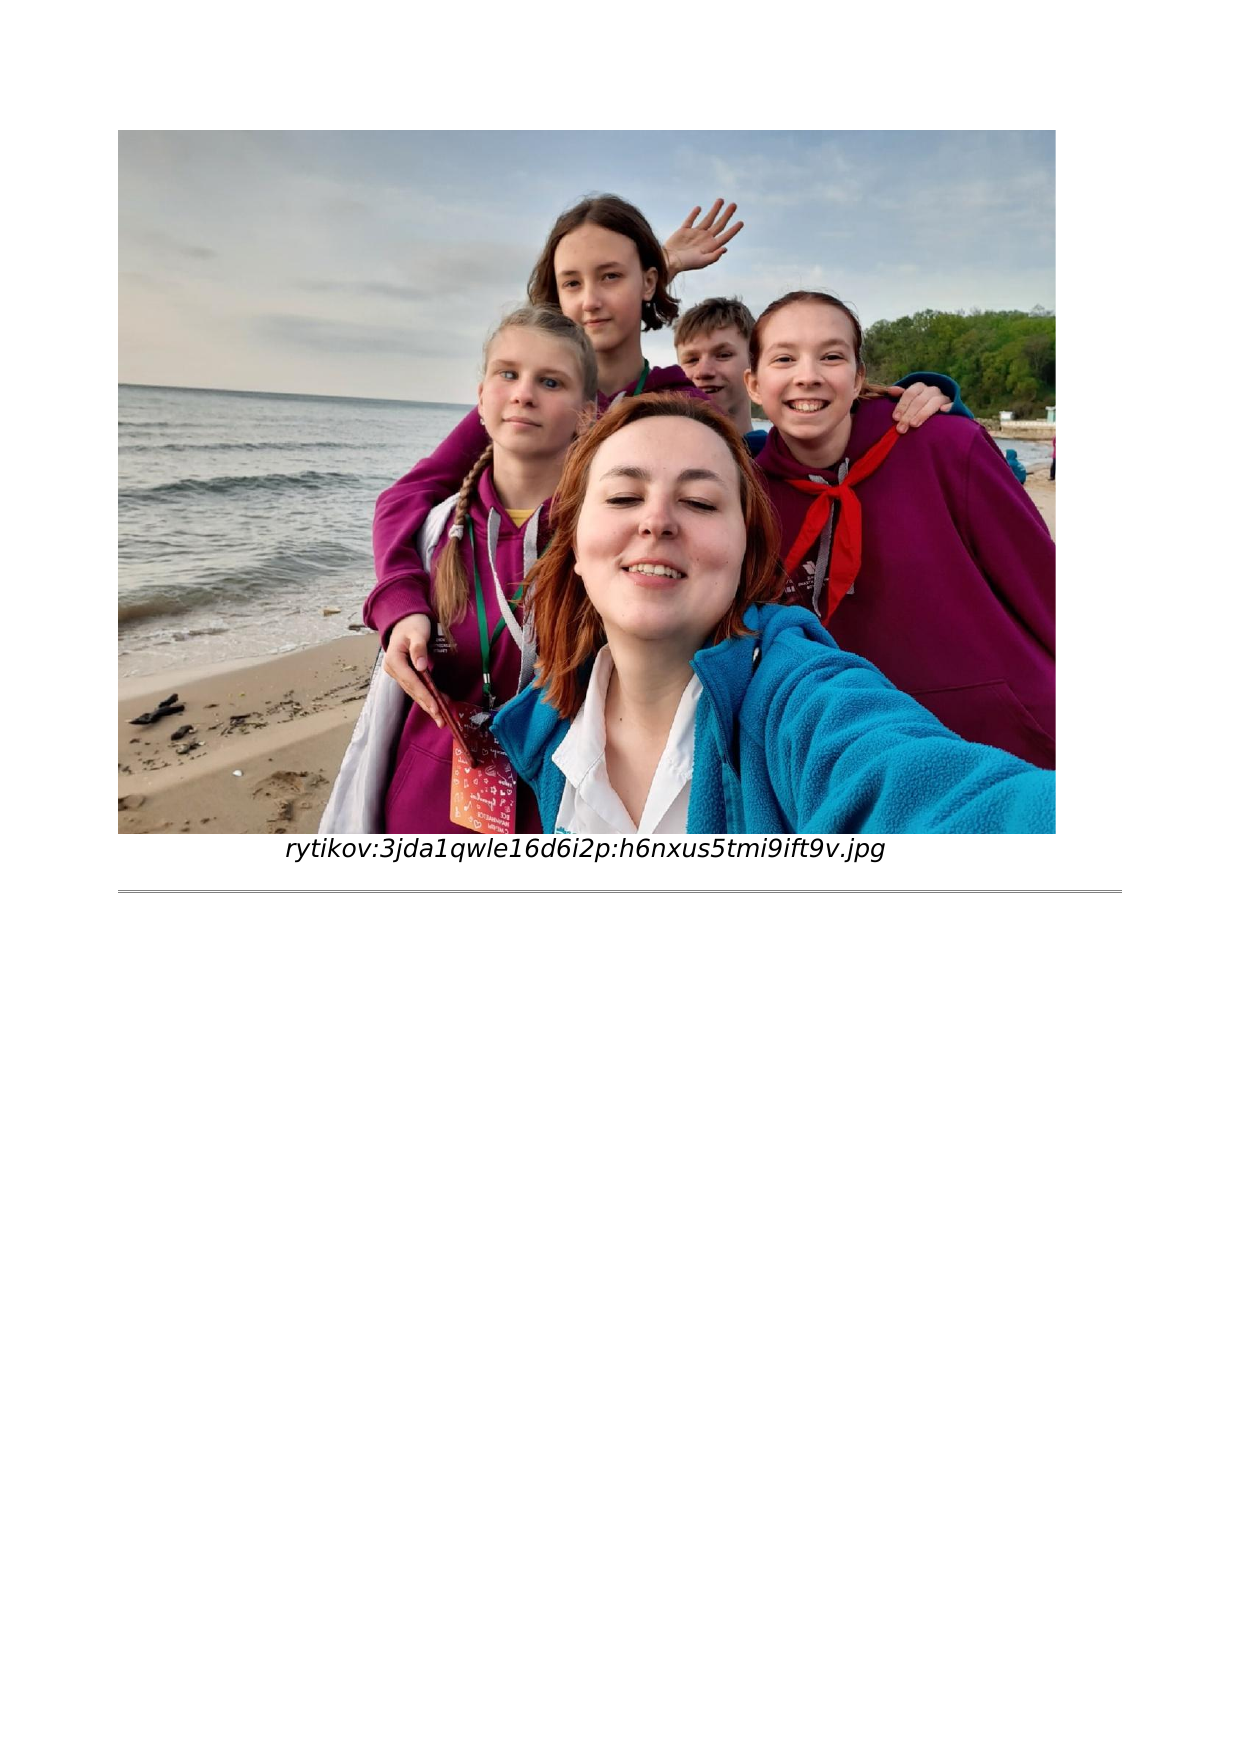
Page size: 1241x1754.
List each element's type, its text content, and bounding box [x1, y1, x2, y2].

picture [833, 774, 879, 834]
picture [911, 787, 917, 806]
picture [770, 655, 870, 747]
picture [1049, 779, 1056, 786]
picture [812, 742, 849, 810]
picture [850, 734, 862, 742]
picture [838, 699, 883, 721]
text rytikov:3jda1qwle16d6i2p:h6nxus5tmi9ift9v.jpg [118, 834, 1056, 863]
picture [795, 710, 819, 771]
picture [785, 747, 792, 755]
picture [912, 730, 924, 736]
picture [118, 130, 1056, 834]
picture [705, 706, 709, 717]
